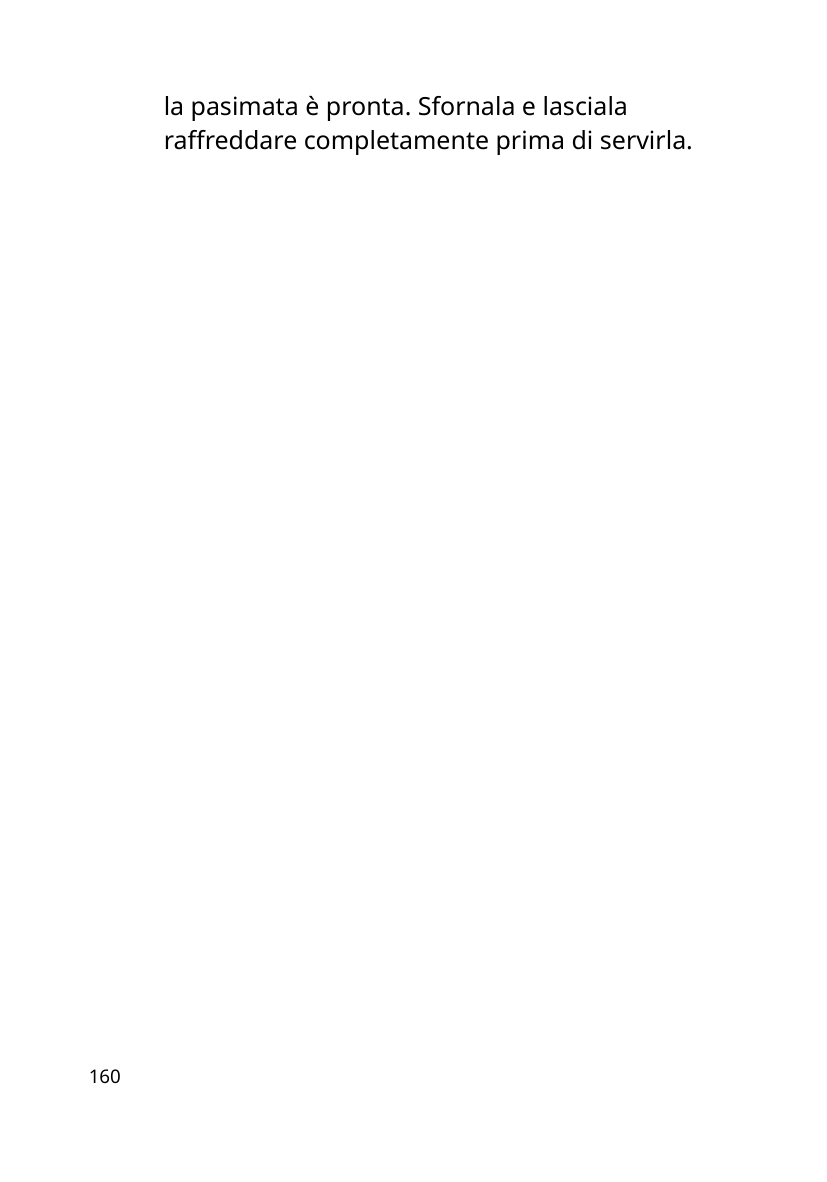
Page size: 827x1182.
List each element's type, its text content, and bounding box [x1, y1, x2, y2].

list la pasimata è pronta. Sfornala e lasciala raffreddare completamente prima di servirla. [126, 88, 738, 157]
